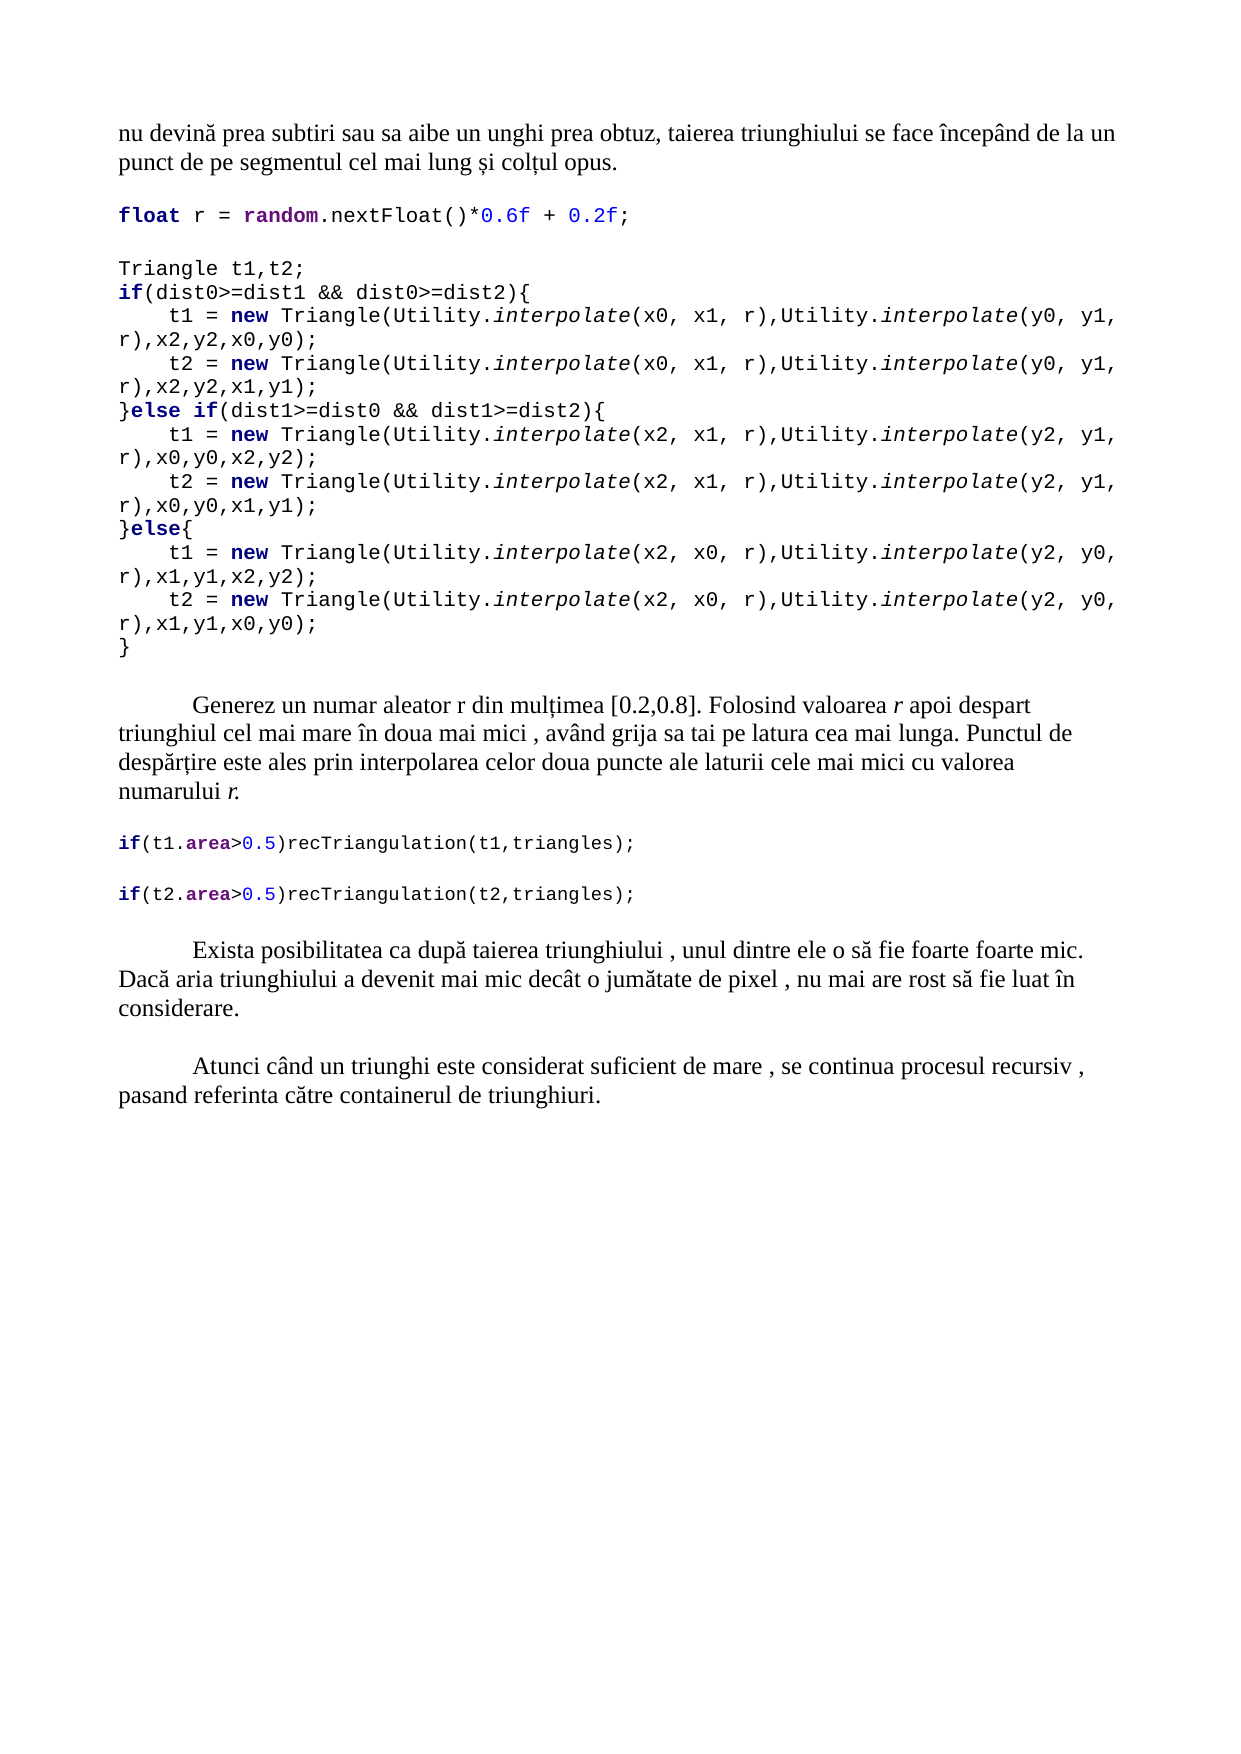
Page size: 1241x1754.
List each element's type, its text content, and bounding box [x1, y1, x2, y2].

text }else if(dist1>=dist0 && dist1>=dist2){ [118, 400, 1122, 424]
text Atunci când un triunghi este considerat suficient de mare , se continua procesul recursiv , pasand referinta către containerul de triunghiuri. [118, 1051, 1122, 1109]
text if(dist0>=dist1 && dist0>=dist2){ [118, 282, 1122, 306]
text nu devină prea subtiri sau sa aibe un unghi prea obtuz, taierea triunghiului se face începând de la un punct de pe segmentul cel mai lung și colțul opus. [118, 118, 1122, 176]
text t2 = new Triangle(Utility.interpolate(x2, x0, r),Utility.interpolate(y2, y0, r),x1,y1,x0,y0); [118, 589, 1122, 637]
text t2 = new Triangle(Utility.interpolate(x0, x1, r),Utility.interpolate(y0, y1, r),x2,y2,x1,y1); [118, 353, 1122, 400]
text t2 = new Triangle(Utility.interpolate(x2, x1, r),Utility.interpolate(y2, y1, r),x0,y0,x1,y1); [118, 471, 1122, 518]
text Generez un numar aleator r din mulțimea [0.2,0.8]. Folosind valoarea r apoi despart triunghiul cel mai mare în doua mai mici , având grija sa tai pe latura cea mai lunga. Punctul de despărțire este ales prin interpolarea celor doua puncte ale laturii cele mai mici cu valorea numarului r. [118, 690, 1122, 805]
text } [118, 637, 1122, 660]
text t1 = new Triangle(Utility.interpolate(x0, x1, r),Utility.interpolate(y0, y1, r),x2,y2,x0,y0); [118, 306, 1122, 353]
text t1 = new Triangle(Utility.interpolate(x2, x0, r),Utility.interpolate(y2, y0, r),x1,y1,x2,y2); [118, 542, 1122, 589]
text Triangle t1,t2; [118, 258, 1122, 282]
text float r = random.nextFloat()*0.6f + 0.2f; [118, 205, 1122, 229]
text }else{ [118, 518, 1122, 542]
text if(t2.area>0.5)recTriangulation(t2,triangles); [118, 885, 1122, 906]
text Exista posibilitatea ca după taierea triunghiului , unul dintre ele o să fie foarte foarte mic. Dacă aria triunghiului a devenit mai mic decât o jumătate de pixel , nu mai are rost să fie luat în considerare. [118, 936, 1122, 1022]
text t1 = new Triangle(Utility.interpolate(x2, x1, r),Utility.interpolate(y2, y1, r),x0,y0,x2,y2); [118, 424, 1122, 471]
text if(t1.area>0.5)recTriangulation(t1,triangles); [118, 834, 1122, 855]
